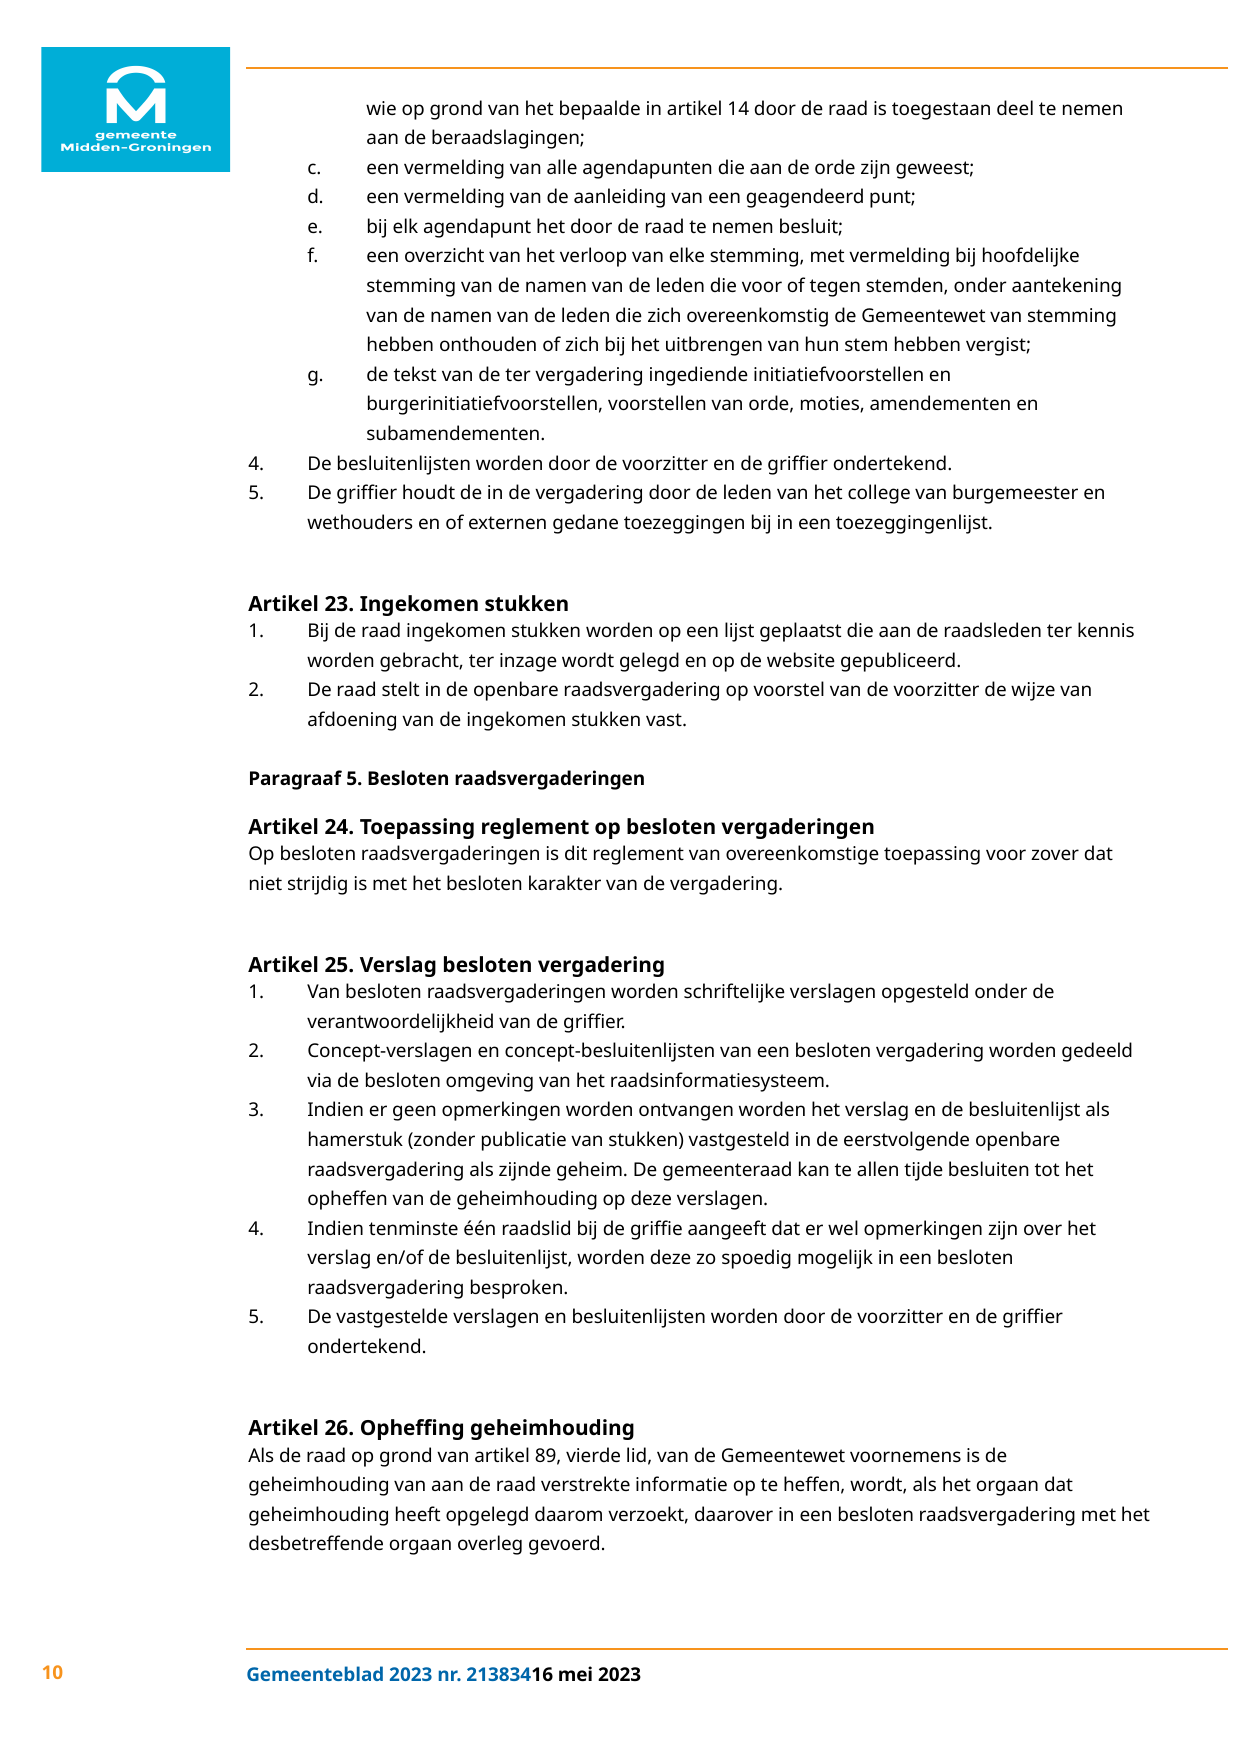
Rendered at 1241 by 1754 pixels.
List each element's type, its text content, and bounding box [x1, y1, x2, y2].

list Concept-verslagen en concept-besluitenlijsten van een besloten vergadering worden gedeeld via de besloten omgeving van het raadsinformatiesysteem. [248, 1037, 1152, 1093]
text Paragraaf 5. Besloten raadsvergaderingen [248, 765, 1152, 791]
list Van besloten raadsvergaderingen worden schriftelijke verslagen opgesteld onder de verantwoordelijkheid van de griffier. [248, 978, 1152, 1034]
list De raad stelt in de openbare raadsvergadering op voorstel van de voorzitter de wijze van afdoening van de ingekomen stukken vast. [248, 677, 1152, 732]
list Indien tenminste één raadslid bij de griffie aangeeft dat er wel opmerkingen zijn over het verslag en/of de besluitenlijst, worden deze zo spoedig mogelijk in een besloten raadsvergadering besproken. [248, 1215, 1152, 1300]
list wie op grond van het bepaalde in artikel 14 door de raad is toegestaan deel te nemen aan de beraadslagingen; [307, 95, 1152, 150]
text Artikel 24. Toepassing reglement op besloten vergaderingen [248, 812, 1152, 840]
list De vastgestelde verslagen en besluitenlijsten worden door de voorzitter en de griffier ondertekend. [248, 1304, 1152, 1359]
list de tekst van de ter vergadering ingediende initiatiefvoorstellen en burgerinitiatiefvoorstellen, voorstellen van orde, moties, amendementen en subamendementen. [307, 361, 1152, 446]
list een overzicht van het verloop van elke stemming, met vermelding bij hoofdelijke stemming van de namen van de leden die voor of tegen stemden, onder aantekening van de namen van de leden die zich overeenkomstig de Gemeentewet van stemming hebben onthouden of zich bij het uitbrengen van hun stem hebben vergist; [307, 243, 1152, 357]
list Bij de raad ingekomen stukken worden op een lijst geplaatst die aan de raadsleden ter kennis worden gebracht, ter inzage wordt gelegd en op de website gepubliceerd. [248, 617, 1152, 673]
list bij elk agendapunt het door de raad te nemen besluit; [307, 213, 1152, 239]
picture [184, 146, 190, 153]
list een vermelding van de aanleiding van een geagendeerd punt; [307, 183, 1152, 209]
text Op besloten raadsvergaderingen is dit reglement van overeenkomstige toepassing voor zover dat niet strijdig is met het besloten karakter van de vergadering. [248, 840, 1152, 896]
list De besluitenlijsten worden door de voorzitter en de griffier ondertekend. [248, 450, 1152, 476]
list een vermelding van alle agendapunten die aan de orde zijn geweest; [307, 154, 1152, 180]
text Als de raad op grond van artikel 89, vierde lid, van de Gemeentewet voornemens is de geheimhouding van aan de raad verstrekte informatie op te heffen, wordt, als het orgaan dat geheimhouding heeft opgelegd daarom verzoekt, daarover in een besloten raadsvergadering met het desbetreffende orgaan overleg gevoerd. [248, 1442, 1152, 1556]
list Indien er geen opmerkingen worden ontvangen worden het verslag en de besluitenlijst als hamerstuk (zonder publicatie van stukken) vastgesteld in de eerstvolgende openbare raadsvergadering als zijnde geheim. De gemeenteraad kan te allen tijde besluiten tot het opheffen van de geheimhouding op deze verslagen. [248, 1097, 1152, 1211]
text Artikel 23. Ingekomen stukken [248, 589, 1152, 617]
text Artikel 26. Opheffing geheimhouding [248, 1413, 1152, 1442]
text Artikel 25. Verslag besloten vergadering [248, 950, 1152, 978]
list De griffier houdt de in de vergadering door de leden van het college van burgemeester en wethouders en of externen gedane toezeggingen bij in een toezeggingenlijst. [248, 479, 1152, 535]
picture [107, 89, 165, 122]
picture [108, 66, 164, 82]
